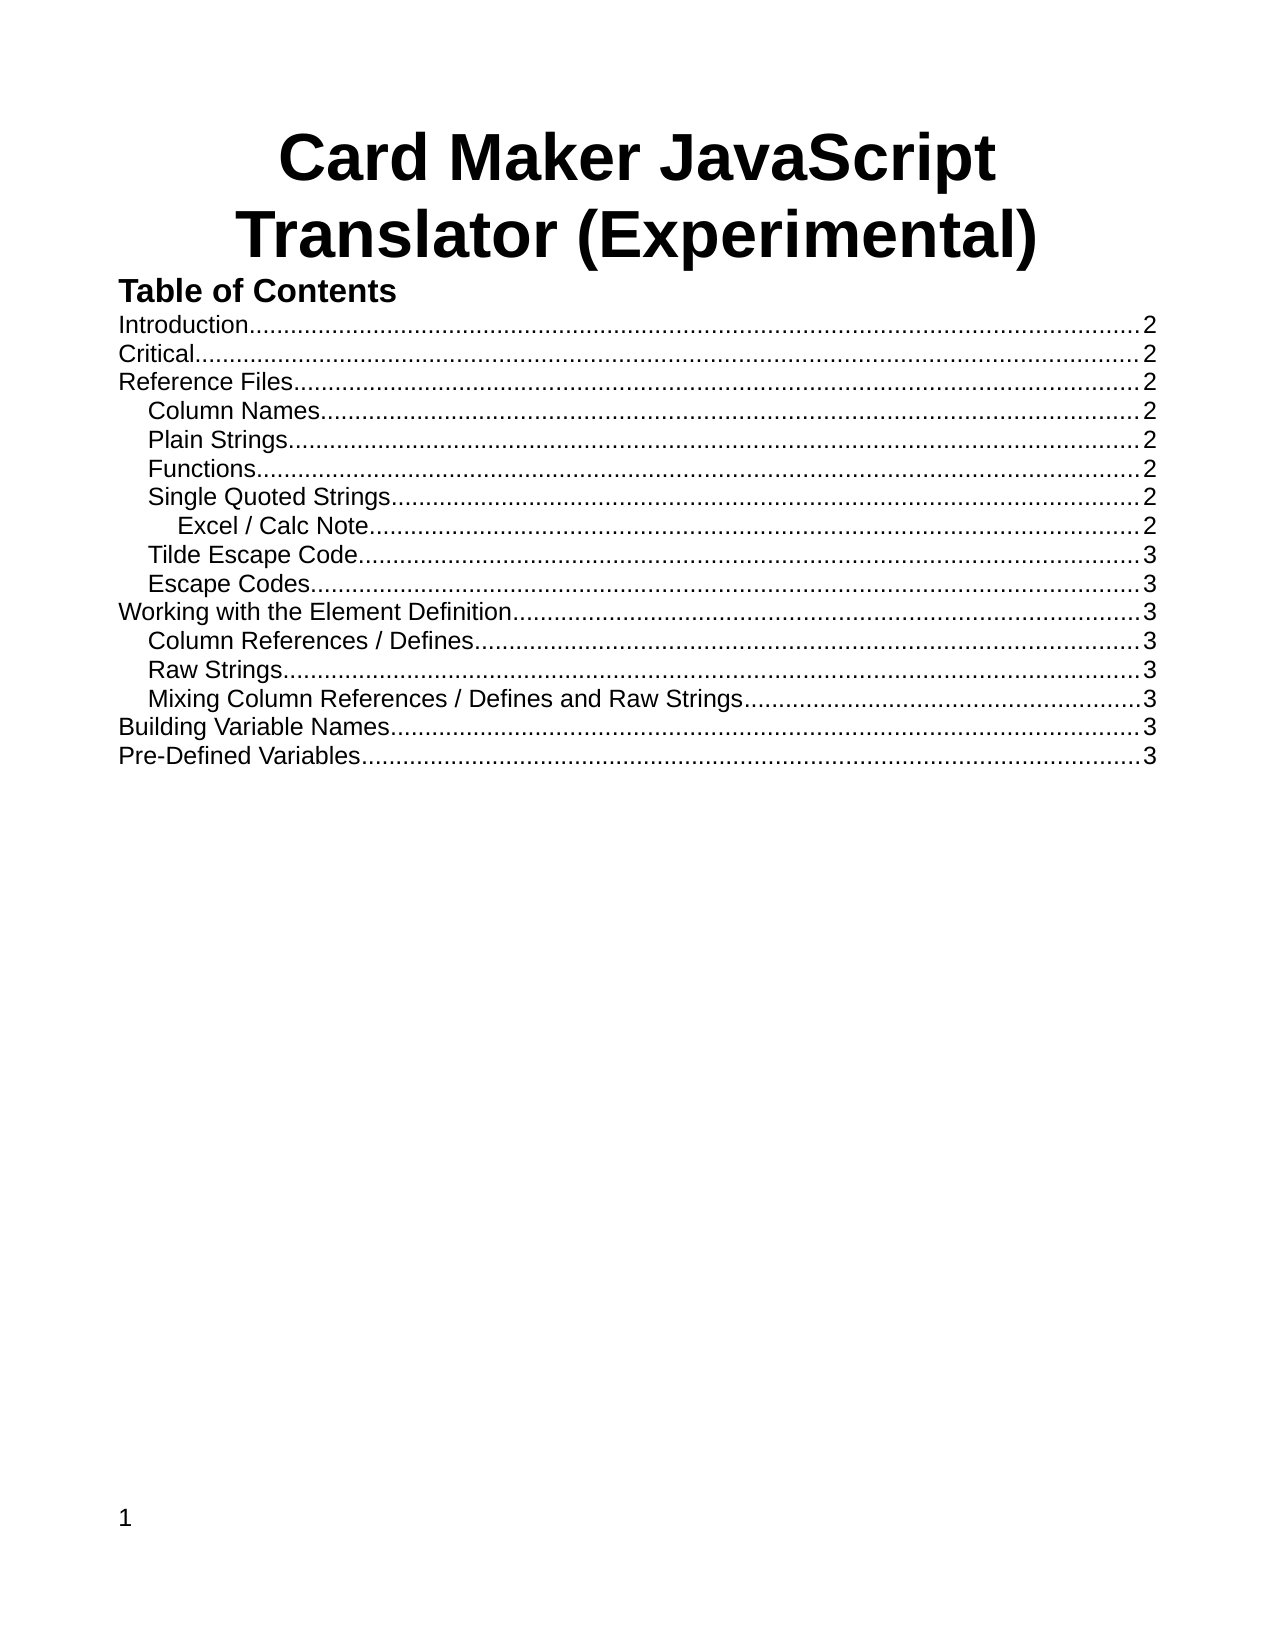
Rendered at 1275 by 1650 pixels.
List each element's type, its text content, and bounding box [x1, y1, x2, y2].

text Column References / Defines 3 [148, 626, 1157, 655]
text Single Quoted Strings 2 [148, 482, 1157, 511]
text Raw Strings 3 [148, 655, 1157, 684]
text Plain Strings 2 [148, 425, 1157, 454]
text Pre-Defined Variables 3 [118, 741, 1157, 770]
text Introduction 2 [118, 310, 1157, 339]
text Functions 2 [148, 454, 1157, 482]
text Card Maker JavaScript Translator (Experimental) [118, 118, 1157, 271]
text Mixing Column References / Defines and Raw Strings 3 [148, 684, 1157, 712]
text Escape Codes 3 [148, 569, 1157, 597]
subtitle Table of Contents [118, 271, 1157, 310]
text Building Variable Names 3 [118, 712, 1157, 741]
text Working with the Element Definition 3 [118, 597, 1157, 626]
text Reference Files 2 [118, 367, 1157, 396]
text Critical 2 [118, 339, 1157, 367]
text Excel / Calc Note 2 [177, 511, 1157, 540]
text Tilde Escape Code 3 [148, 540, 1157, 569]
text Column Names 2 [148, 396, 1157, 425]
